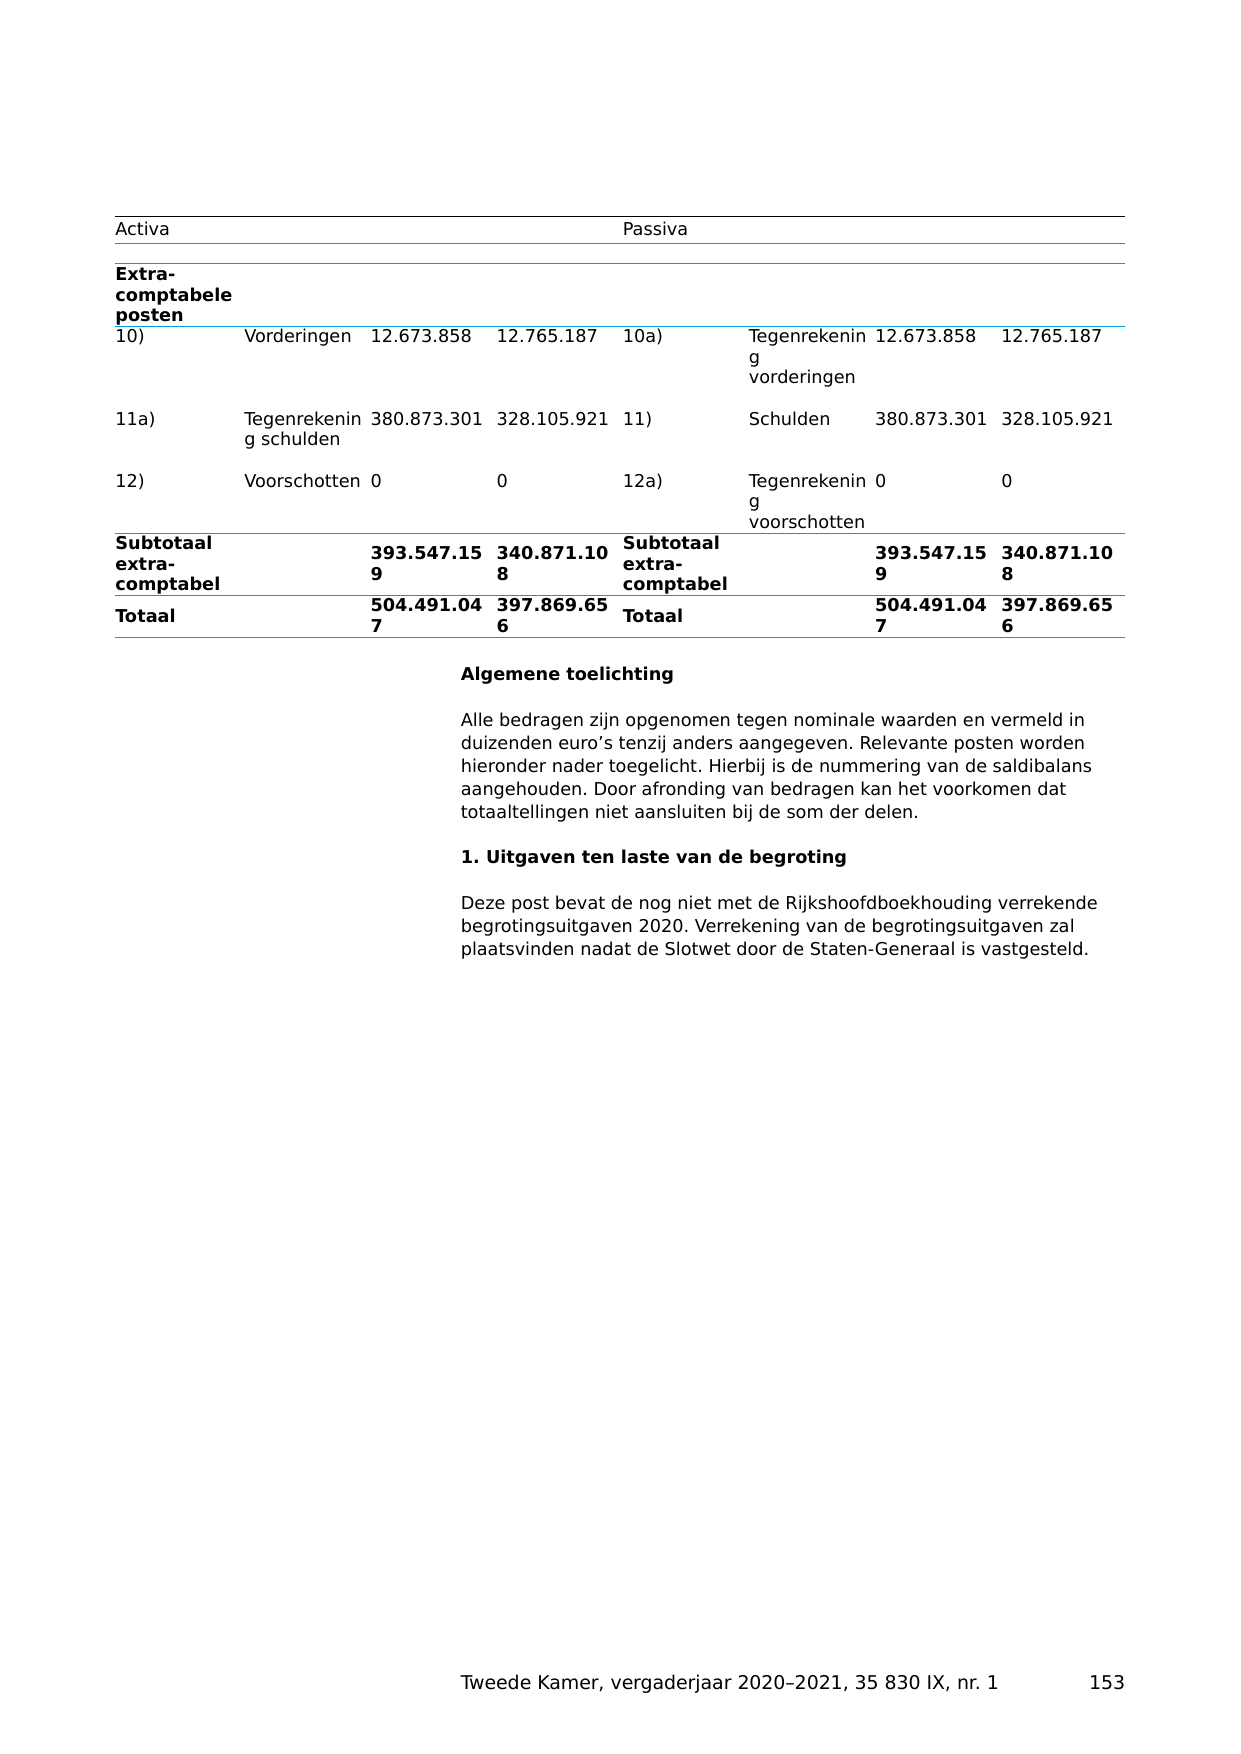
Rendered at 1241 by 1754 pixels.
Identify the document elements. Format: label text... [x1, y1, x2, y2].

text Algemene toelichting [461, 662, 1125, 685]
table_cell 11) [620, 409, 746, 450]
table_cell [998, 450, 1125, 471]
table_cell Vorderingen [241, 327, 367, 388]
table_cell Schulden [746, 409, 872, 450]
table_cell 0 [998, 471, 1125, 532]
table_cell [998, 244, 1125, 263]
table_cell Passiva [620, 217, 746, 243]
table_cell [872, 388, 998, 409]
table_cell [368, 450, 493, 471]
table_cell Subtotaal extra-comptabel [620, 534, 746, 595]
table_cell [241, 217, 367, 243]
table_cell [998, 217, 1125, 243]
table_cell 0 [872, 471, 998, 532]
table_cell [115, 450, 241, 471]
table_cell [241, 534, 367, 595]
table_cell 380.873.301 [368, 409, 493, 450]
table_cell [241, 596, 367, 637]
table_cell Tegenrekening voorschotten [746, 471, 872, 532]
table_cell Tegenrekening schulden [241, 409, 367, 450]
table_cell 397.869.656 [494, 596, 620, 637]
table_cell 504.491.047 [368, 596, 493, 637]
table_cell 12.765.187 [494, 327, 620, 388]
table_cell [241, 244, 367, 263]
table_cell 393.547.159 [872, 534, 998, 595]
text 1. Uitgaven ten laste van de begroting [461, 846, 1125, 868]
table_cell 397.869.656 [998, 596, 1125, 637]
table_cell 10a) [620, 327, 746, 388]
table_cell [620, 450, 746, 471]
table_cell 504.491.047 [872, 596, 998, 637]
table_cell 340.871.108 [494, 534, 620, 595]
table_cell Extra-comptabele posten [115, 264, 241, 326]
table_cell Totaal [115, 596, 241, 637]
table_cell 12) [115, 471, 241, 532]
table_cell Tegenrekening vorderingen [746, 327, 872, 388]
table_cell [494, 388, 620, 409]
table_cell [494, 264, 620, 326]
table_cell 0 [494, 471, 620, 532]
table_cell [872, 264, 998, 326]
table_cell 340.871.108 [998, 534, 1125, 595]
table_cell [241, 264, 367, 326]
table_cell [746, 596, 872, 637]
table_cell 380.873.301 [872, 409, 998, 450]
table_header Tabel 54 Saldibalans per 31 december 2020 Nationale Schuld (bedragen x € 1.000) [115, 191, 1125, 216]
table_cell 12.765.187 [998, 327, 1125, 388]
table_cell 10) [115, 327, 241, 388]
table_cell [494, 450, 620, 471]
table_cell [746, 264, 872, 326]
table_cell [746, 244, 872, 263]
table_cell 12.673.858 [368, 327, 493, 388]
table_cell [998, 264, 1125, 326]
table_cell [368, 388, 493, 409]
text Deze post bevat de nog niet met de Rijkshoofdboekhouding verrekende begrotingsuitgaven 2020. Verrekening van de begrotingsuitgaven zal plaatsvinden nadat de Slotwet door de Staten-Generaal is vastgesteld. [461, 891, 1125, 960]
table_cell [620, 244, 746, 263]
table_cell [746, 388, 872, 409]
table_cell [115, 388, 241, 409]
table_cell [872, 244, 998, 263]
table_cell [620, 388, 746, 409]
table_cell [998, 388, 1125, 409]
text Alle bedragen zijn opgenomen tegen nominale waarden en vermeld in duizenden euro’s tenzij anders aangegeven. Relevante posten worden hieronder nader toegelicht. Hierbij is de nummering van de saldibalans aangehouden. Door afronding van bedragen kan het voorkomen dat totaaltellingen niet aansluiten bij de som der delen. [461, 708, 1125, 823]
table_cell [494, 244, 620, 263]
table_cell 328.105.921 [998, 409, 1125, 450]
table_cell Activa [115, 217, 241, 243]
table_cell [241, 388, 367, 409]
table_cell [368, 244, 493, 263]
table_cell [368, 217, 493, 243]
table_cell [368, 264, 493, 326]
table_cell [746, 217, 872, 243]
table_cell [746, 534, 872, 595]
table_cell 393.547.159 [368, 534, 493, 595]
table_cell [746, 450, 872, 471]
table_cell 12.673.858 [872, 327, 998, 388]
table_cell Voorschotten [241, 471, 367, 532]
table_cell 11a) [115, 409, 241, 450]
table_cell 328.105.921 [494, 409, 620, 450]
table_cell 12a) [620, 471, 746, 532]
table_cell [872, 450, 998, 471]
table_cell Totaal [620, 596, 746, 637]
table_cell [115, 244, 241, 263]
table_cell [494, 217, 620, 243]
table_cell [872, 217, 998, 243]
table_cell 0 [368, 471, 493, 532]
table_cell [241, 450, 367, 471]
table_cell [620, 264, 746, 326]
table_cell Subtotaal extra-comptabel [115, 534, 241, 595]
